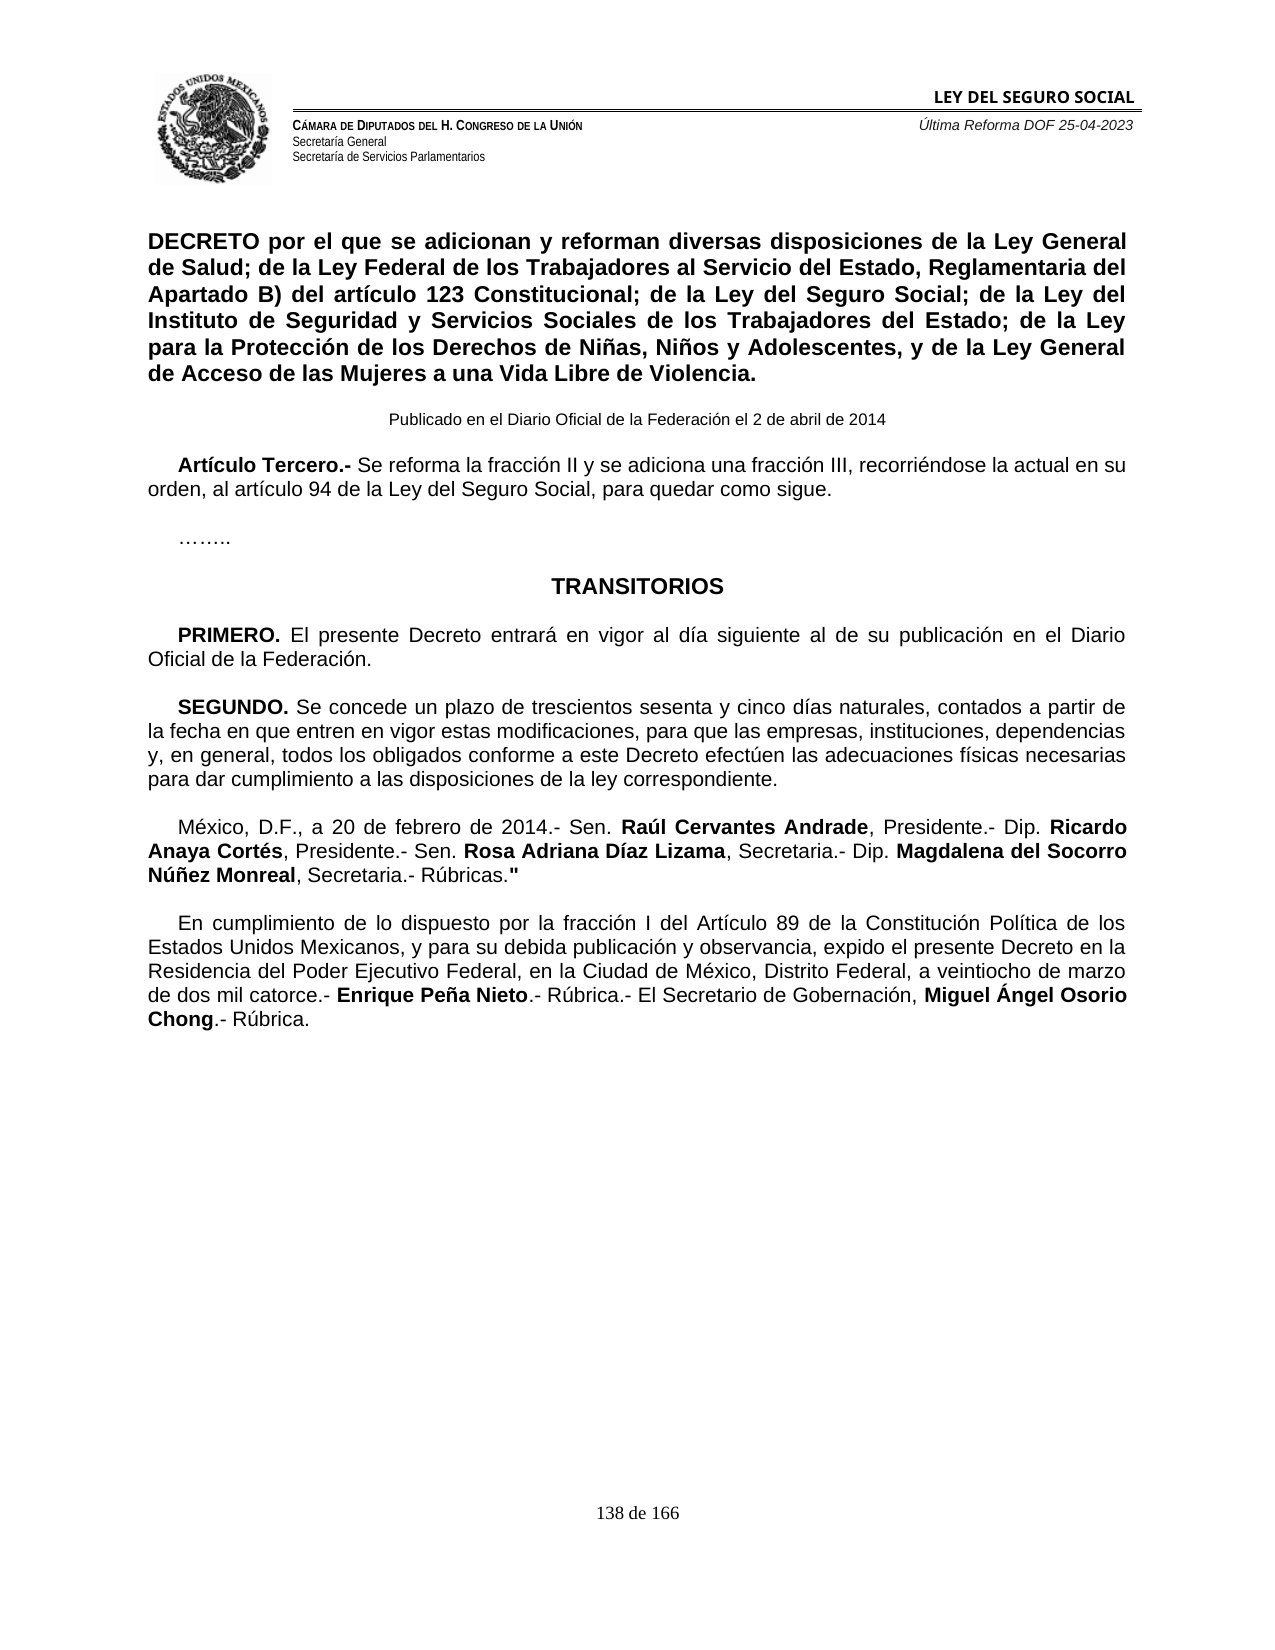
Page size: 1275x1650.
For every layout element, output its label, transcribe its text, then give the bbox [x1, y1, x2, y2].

text …….. [148, 525, 1127, 549]
text DECRETO por el que se adicionan y reforman diversas disposiciones de la Ley General de Salud; de la Ley Federal de los Trabajadores al Servicio del Estado, Reglamentaria del Apartado B) del artículo 123 Constitucional; de la Ley del Seguro Social; de la Ley del Instituto de Seguridad y Servicios Sociales de los Trabajadores del Estado; de la Ley para la Protección de los Derechos de Niñas, Niños y Adolescentes, y de la Ley General de Acceso de las Mujeres a una Vida Libre de Violencia. [148, 228, 1127, 386]
text Artículo Tercero.- Se reforma la fracción II y se adiciona una fracción III, recorriéndose la actual en su orden, al artículo 94 de la Ley del Seguro Social, para quedar como sigue. [148, 453, 1127, 501]
text En cumplimiento de lo dispuesto por la fracción I del Artículo 89 de la Constitución Política de los Estados Unidos Mexicanos, y para su debida publicación y observancia, expido el presente Decreto en la Residencia del Poder Ejecutivo Federal, en la Ciudad de México, Distrito Federal, a veintiocho de marzo de dos mil catorce.- Enrique Peña Nieto.- Rúbrica.- El Secretario de Gobernación, Miguel Ángel Osorio Chong.- Rúbrica. [148, 911, 1127, 1031]
text PRIMERO. El presente Decreto entrará en vigor al día siguiente al de su publicación en el Diario Oficial de la Federación. [148, 623, 1127, 671]
text México, D.F., a 20 de febrero de 2014.- Sen. Raúl Cervantes Andrade, Presidente.- Dip. Ricardo Anaya Cortés, Presidente.- Sen. Rosa Adriana Díaz Lizama, Secretaria.- Dip. Magdalena del Socorro Núñez Monreal, Secretaria.- Rúbricas." [148, 815, 1127, 887]
text TRANSITORIOS [148, 573, 1127, 599]
text Publicado en el Diario Oficial de la Federación el 2 de abril de 2014 [148, 410, 1127, 429]
text SEGUNDO. Se concede un plazo de trescientos sesenta y cinco días naturales, contados a partir de la fecha en que entren en vigor estas modificaciones, para que las empresas, instituciones, dependencias y, en general, todos los obligados conforme a este Decreto efectúen las adecuaciones físicas necesarias para dar cumplimiento a las disposiciones de la ley correspondiente. [148, 695, 1127, 791]
